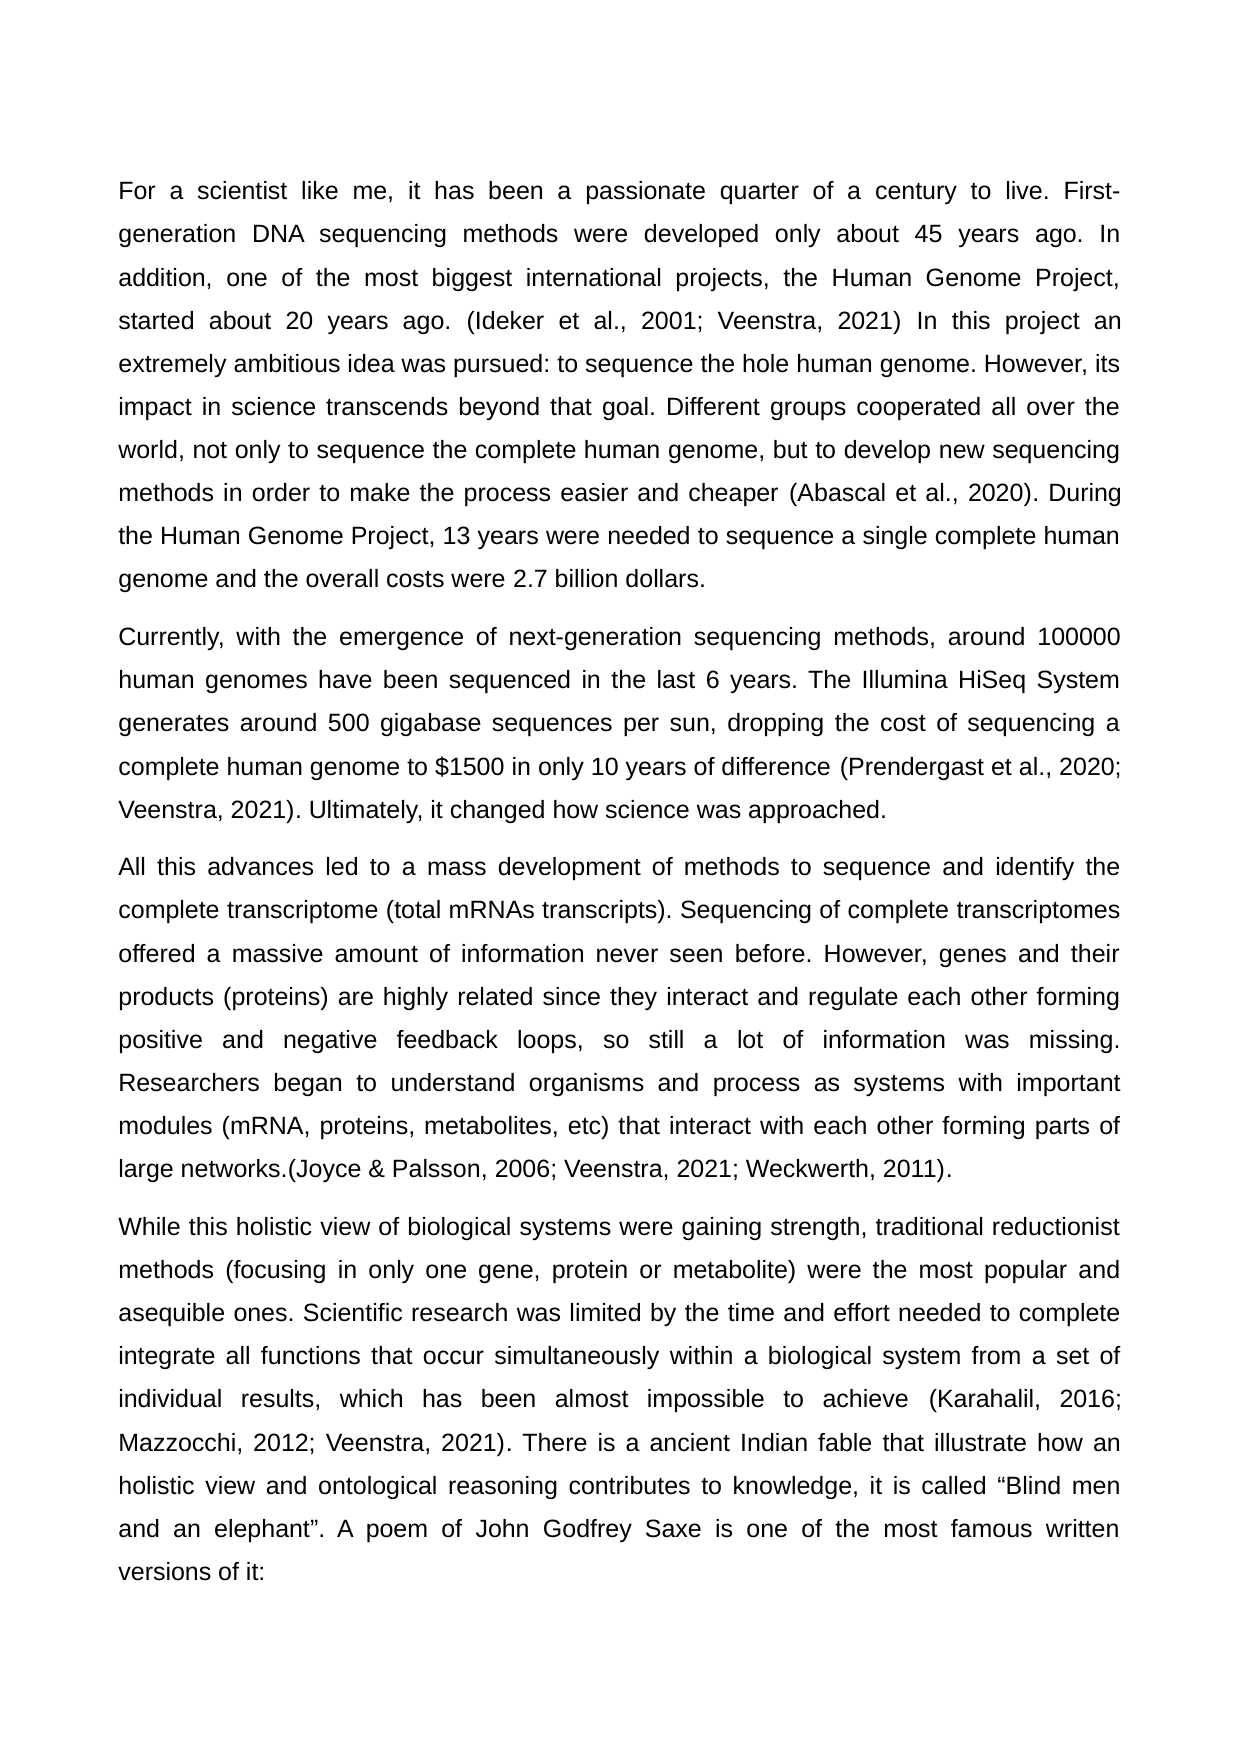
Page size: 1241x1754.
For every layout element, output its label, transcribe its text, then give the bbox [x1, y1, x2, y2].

text Currently, with the emergence of next-generation sequencing methods, around 100000 human genomes have been sequenced in the last 6 years. The Illumina HiSeq System generates around 500 gigabase sequences per sun, dropping the cost of sequencing a complete human genome to $1500 in only 10 years of difference (Prendergast et al., 2020; Veenstra, 2021)⁠. Ultimately, it changed how science was approached. [118, 622, 1122, 823]
text While this holistic view of biological systems were gaining strength, traditional reductionist methods (focusing in only one gene, protein or metabolite) were the most popular and asequible ones. Scientific research was limited by the time and effort needed to complete integrate all functions that occur simultaneously within a biological system from a set of individual results, which has been almost impossible to achieve (Karahalil, 2016; Mazzocchi, 2012; Veenstra, 2021)⁠. There is a ancient Indian fable that illustrate how an holistic view and ontological reasoning contributes to knowledge, it is called “Blind men and an elephant”. A poem of John Godfrey Saxe is one of the most famous written versions of it: [118, 1212, 1122, 1586]
text All this advances led to a mass development of methods to sequence and identify the complete transcriptome (total mRNAs transcripts). Sequencing of complete transcriptomes offered a massive amount of information never seen before. However, genes and their products (proteins) are highly related since they interact and regulate each other forming positive and negative feedback loops, so still a lot of information was missing. Researchers began to understand organisms and process as systems with important modules (mRNA, proteins, metabolites, etc) that interact with each other forming parts of large networks.(Joyce & Palsson, 2006; Veenstra, 2021; Weckwerth, 2011)⁠. [118, 852, 1122, 1183]
text For a scientist like me, it has been a passionate quarter of a century to live. First-generation DNA sequencing methods were developed only about 45 years ago. In addition, one of the most biggest international projects, the Human Genome Project, started about 20 years ago. (Ideker et al., 2001; Veenstra, 2021)⁠ In this project an extremely ambitious idea was pursued: to sequence the hole human genome. However, its impact in science transcends beyond that goal. Different groups cooperated all over the world, not only to sequence the complete human genome, but to develop new sequencing methods in order to make the process easier and cheaper (Abascal et al., 2020)⁠. During the Human Genome Project, 13 years were needed to sequence a single complete human genome and the overall costs were 2.7 billion dollars. [118, 176, 1122, 593]
